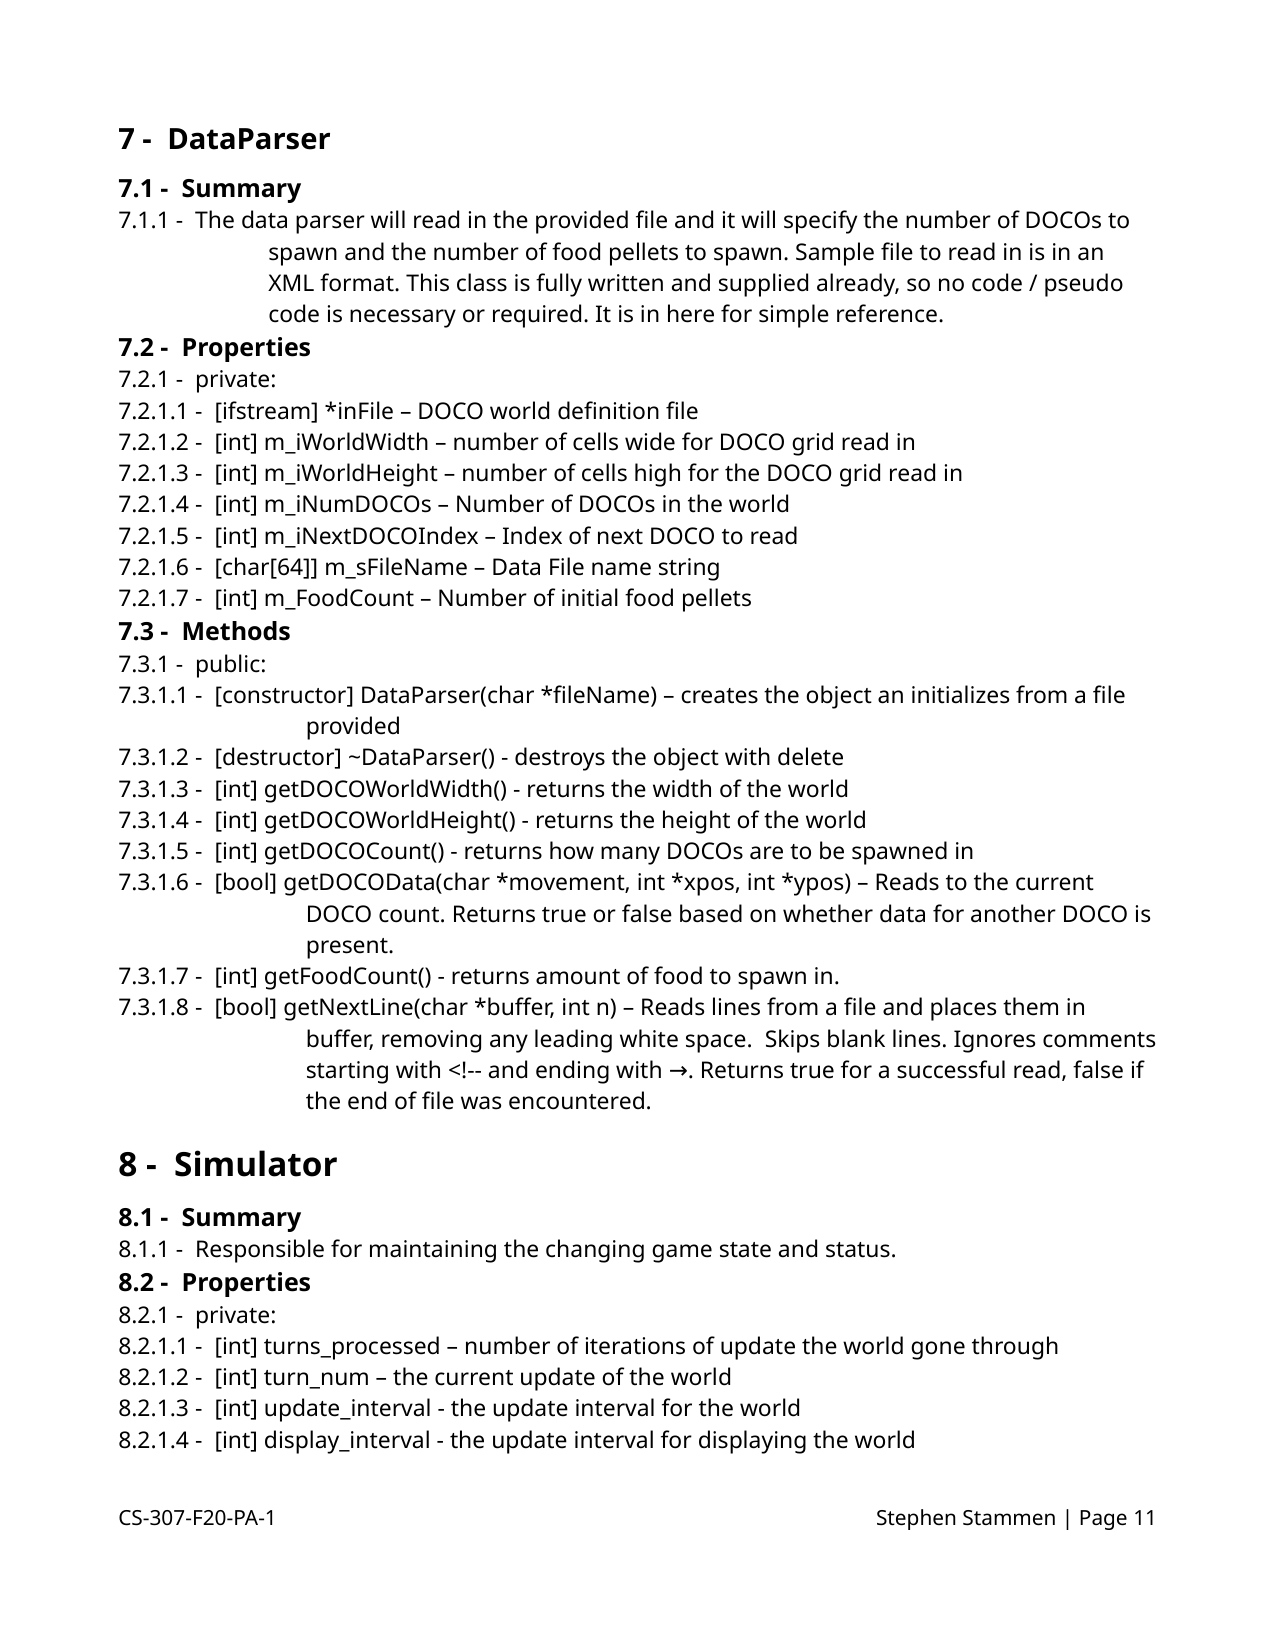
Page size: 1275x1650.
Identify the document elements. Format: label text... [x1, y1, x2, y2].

list [int] m_FoodCount – Number of initial food pellets [118, 582, 1157, 613]
list [ifstream] *inFile – DOCO world definition file [118, 395, 1157, 426]
list [char[64]] m_sFileName – Data File name string [118, 551, 1157, 582]
list [int] m_iWorldHeight – number of cells high for the DOCO grid read in [118, 457, 1157, 488]
list The data parser will read in the provided file and it will specify the number of DOCOs to spawn and the number of food pellets to spawn. Sample file to read in is in an XML format. This class is fully written and supplied already, so no code / pseudo code is necessary or required. It is in here for simple reference. [118, 204, 1157, 329]
list Properties [118, 329, 1157, 363]
list Summary [118, 1199, 1157, 1233]
list Responsible for maintaining the changing game state and status. [118, 1233, 1157, 1264]
list [int] update_interval - the update interval for the world [118, 1392, 1157, 1423]
list [int] display_interval - the update interval for displaying the world [118, 1423, 1157, 1455]
list [int] getDOCOCount() - returns how many DOCOs are to be spawned in [118, 835, 1157, 866]
list [bool] getNextLine(char *buffer, int n) – Reads lines from a file and places them in buffer, removing any leading white space. Skips blank lines. Ignores comments starting with <!-- and ending with →. Returns true for a successful read, false if the end of file was encountered. [118, 991, 1157, 1116]
list [int] turn_num – the current update of the world [118, 1361, 1157, 1392]
list [constructor] DataParser(char *fileName) – creates the object an initializes from a file provided [118, 679, 1157, 741]
list [bool] getDOCOData(char *movement, int *xpos, int *ypos) – Reads to the current DOCO count. Returns true or false based on whether data for another DOCO is present. [118, 866, 1157, 960]
list Methods [118, 613, 1157, 647]
list [int] m_iWorldWidth – number of cells wide for DOCO grid read in [118, 426, 1157, 457]
list [int] getDOCOWorldWidth() - returns the width of the world [118, 772, 1157, 804]
list [int] turns_processed – number of iterations of update the world gone through [118, 1330, 1157, 1361]
list Properties [118, 1264, 1157, 1298]
list [int] getDOCOWorldHeight() - returns the height of the world [118, 804, 1157, 835]
list public: [118, 647, 1157, 679]
list [int] getFoodCount() - returns amount of food to spawn in. [118, 960, 1157, 991]
list [int] m_iNumDOCOs – Number of DOCOs in the world [118, 488, 1157, 520]
subtitle DataParser [118, 118, 1157, 158]
list private: [118, 363, 1157, 395]
subtitle Simulator [118, 1141, 1157, 1187]
list [destructor] ~DataParser() - destroys the object with delete [118, 741, 1157, 772]
list Summary [118, 170, 1157, 204]
list [int] m_iNextDOCOIndex – Index of next DOCO to read [118, 520, 1157, 551]
list private: [118, 1298, 1157, 1330]
